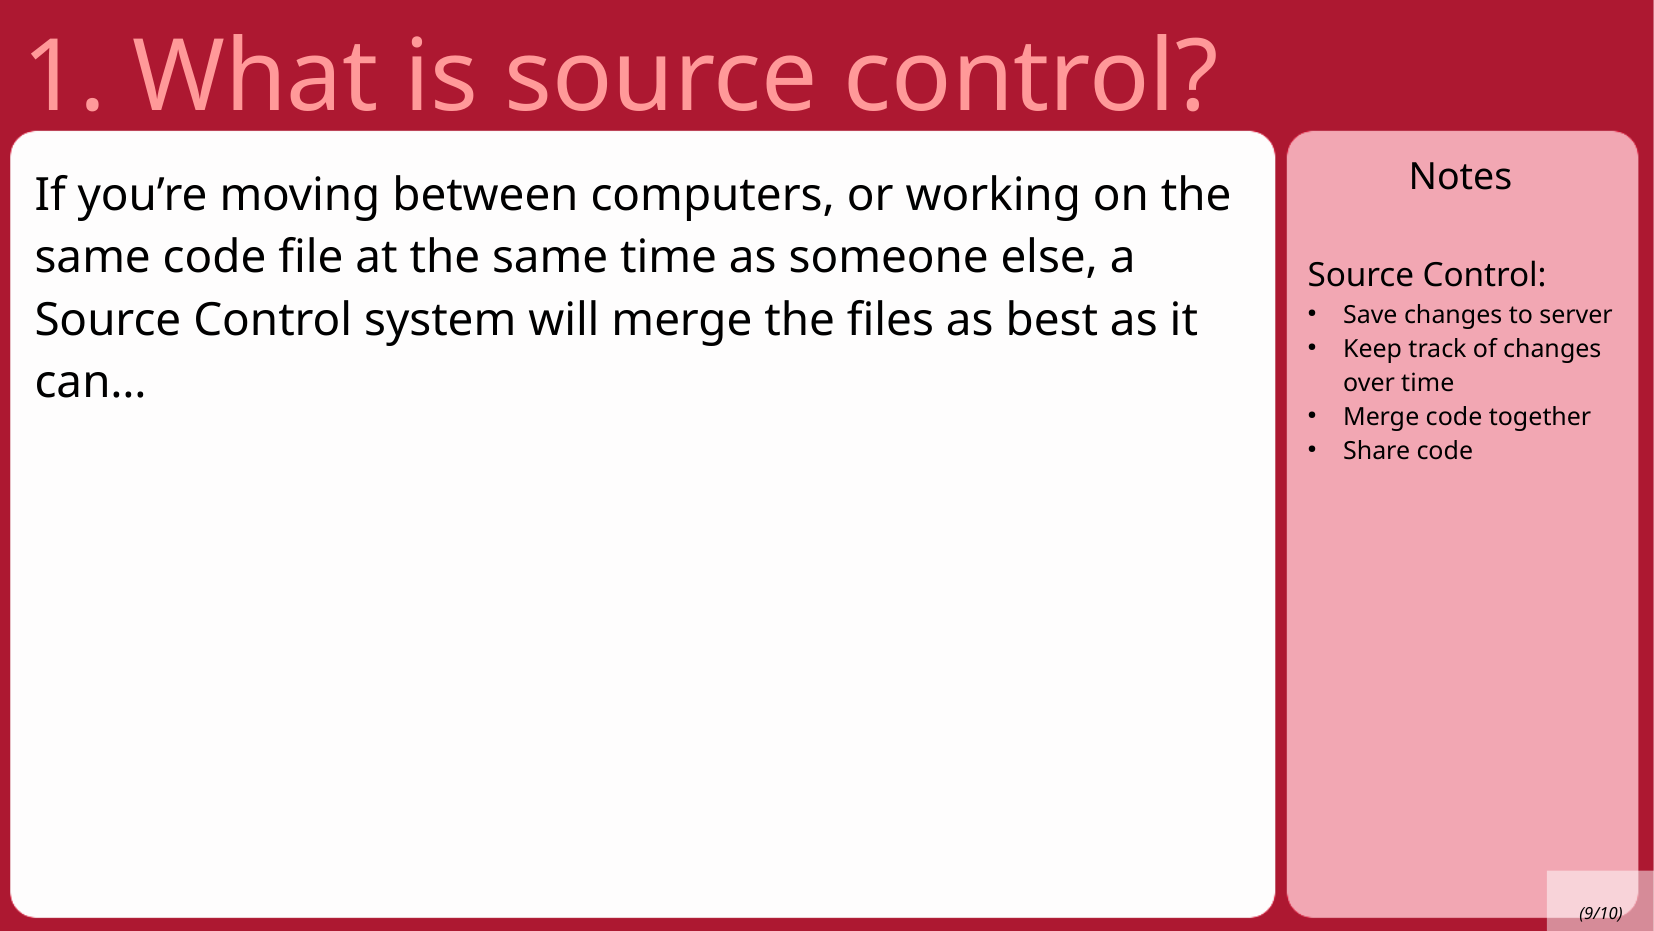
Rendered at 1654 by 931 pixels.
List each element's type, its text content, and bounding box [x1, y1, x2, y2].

text_box Notes Source Control: Save changes to server Keep track of changes over time Merge code together Share code [1290, 141, 1631, 419]
text_box If you’re moving between computers, or working on the same code file at the same time as someone else, a Source Control system will merge the files as best as it can… [34, 160, 1248, 373]
title 1. What is source control? [22, 7, 1511, 136]
text_box (9/10) [1546, 877, 1654, 931]
picture [0, 0, 1654, 931]
